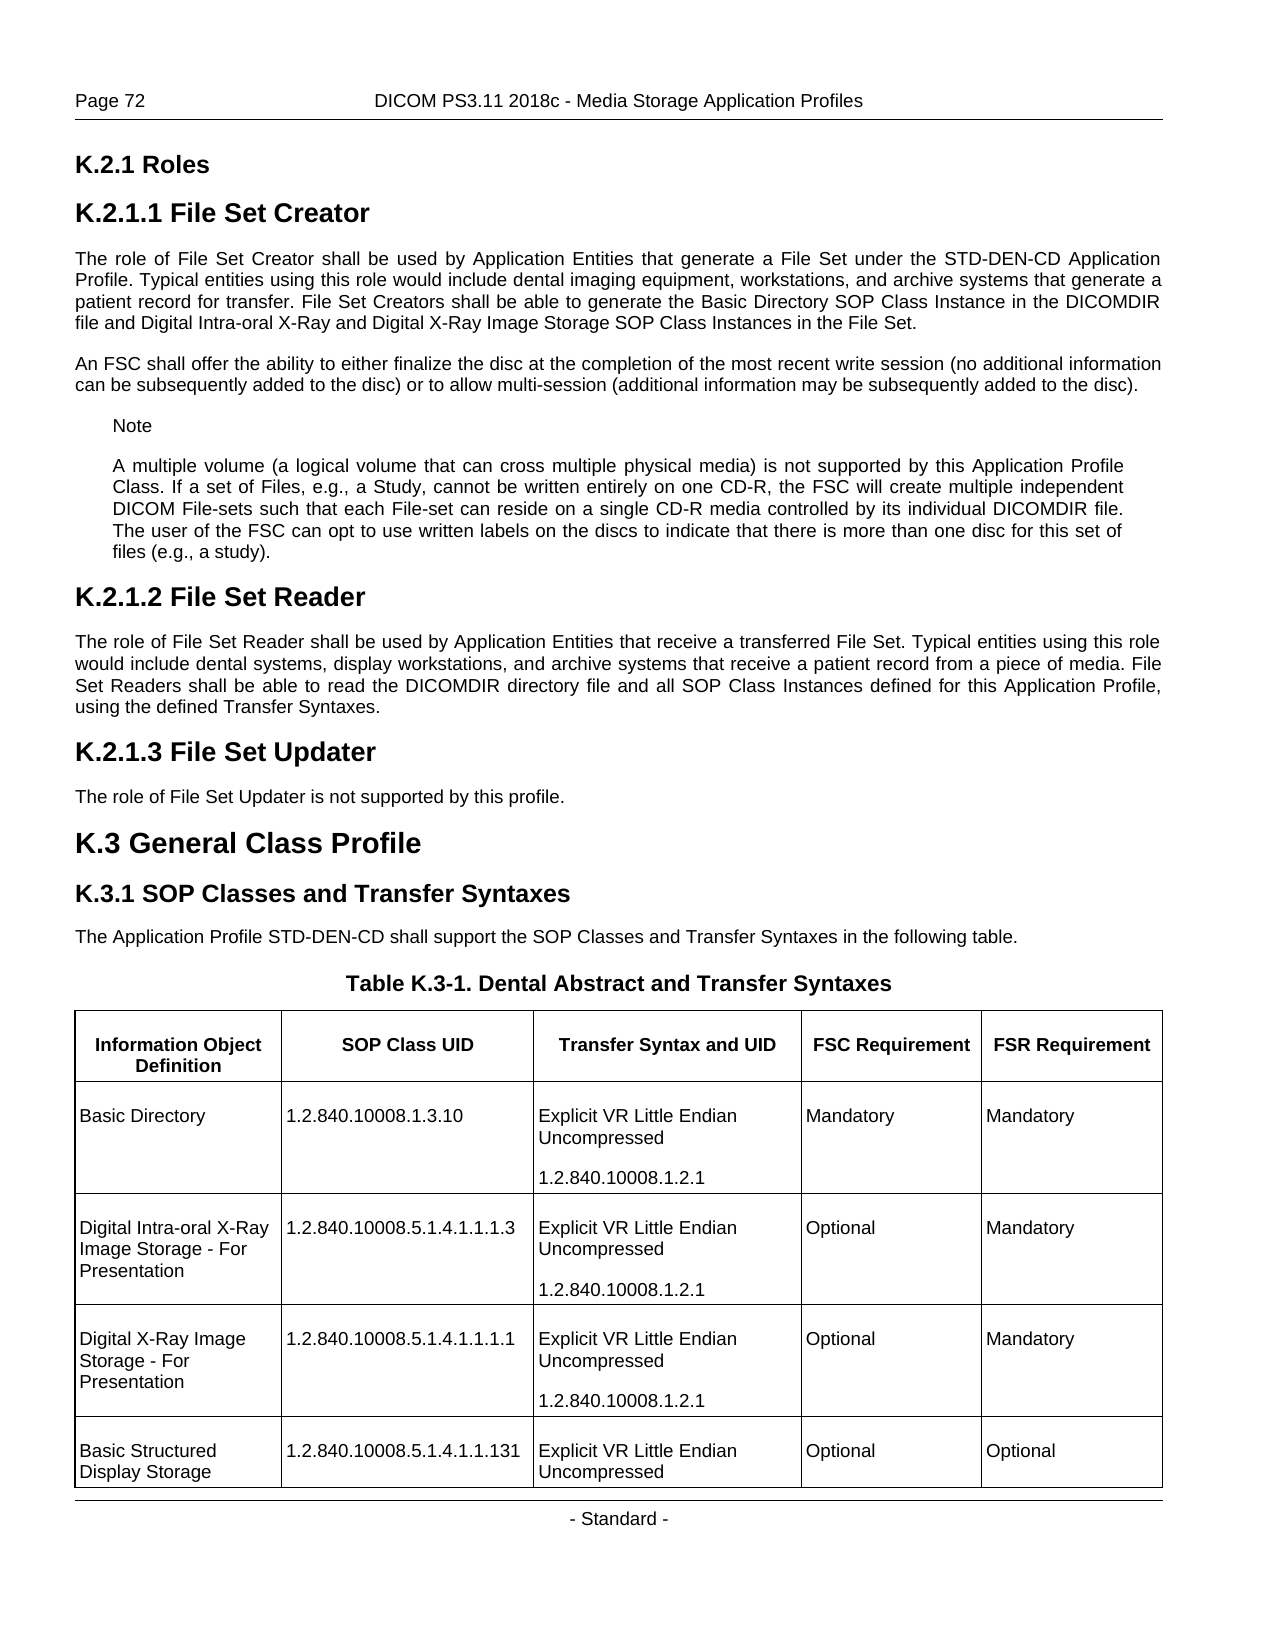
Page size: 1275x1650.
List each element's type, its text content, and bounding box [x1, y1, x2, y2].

table_cell Optional [802, 1417, 981, 1487]
table_cell Mandatory [802, 1082, 981, 1193]
table_cell Optional [982, 1417, 1162, 1487]
table_cell 1.2.840.10008.5.1.4.1.1.1.3 [282, 1194, 533, 1304]
text An FSC shall offer the ability to either finalize the disc at the completion of the most recent write session (no additional information can be subsequently added to the disc) or to allow multi-session (additional information may be subsequently added to the disc). [75, 352, 1162, 396]
table_cell 1.2.840.10008.5.1.4.1.1.131 [282, 1417, 533, 1487]
table_header Information Object Definition [76, 1011, 281, 1081]
table_header Transfer Syntax and UID [534, 1011, 801, 1081]
text The role of File Set Reader shall be used by Application Entities that receive a transferred File Set. Typical entities using this role would include dental systems, display workstations, and archive systems that receive a patient record from a piece of media. File Set Readers shall be able to read the DICOMDIR directory file and all SOP Class Instances defined for this Application Profile, using the defined Transfer Syntaxes. [75, 631, 1162, 717]
table_header FSC Requirement [802, 1011, 981, 1081]
table_cell Digital X-Ray Image Storage - For Presentation [76, 1305, 281, 1416]
table_cell 1.2.840.10008.5.1.4.1.1.1.1 [282, 1305, 533, 1416]
text K.2.1.2 File Set Reader [75, 581, 1162, 612]
table_cell Basic Structured Display Storage [76, 1417, 281, 1487]
table_cell Explicit VR Little Endian Uncompressed 1.2.840.10008.1.2.1 [534, 1305, 801, 1416]
table_cell Mandatory [982, 1082, 1162, 1193]
text A multiple volume (a logical volume that can cross multiple physical media) is not supported by this Application Profile Class. If a set of Files, e.g., a Study, cannot be written entirely on one CD-R, the FSC will create multiple independent DICOM File-sets such that each File-set can reside on a single CD-R media controlled by its individual DICOMDIR file. The user of the FSC can opt to use written labels on the discs to indicate that there is more than one disc for this set of files (e.g., a study). [112, 455, 1125, 562]
table_cell Explicit VR Little Endian Uncompressed 1.2.840.10008.1.2.1 [534, 1082, 801, 1193]
table_cell Digital Intra-oral X-Ray Image Storage - For Presentation [76, 1194, 281, 1304]
table_cell 1.2.840.10008.1.3.10 [282, 1082, 533, 1193]
table_cell Explicit VR Little Endian Uncompressed [534, 1417, 801, 1487]
text K.2.1.1 File Set Creator [75, 197, 1162, 229]
table_cell Explicit VR Little Endian Uncompressed 1.2.840.10008.1.2.1 [534, 1194, 801, 1304]
table_cell Mandatory [982, 1194, 1162, 1304]
table_header FSR Requirement [982, 1011, 1162, 1081]
text K.2.1 Roles [75, 150, 1162, 179]
text The role of File Set Creator shall be used by Application Entities that generate a File Set under the STD-DEN-CD Application Profile. Typical entities using this role would include dental imaging equipment, workstations, and archive systems that generate a patient record for transfer. File Set Creators shall be able to generate the Basic Directory SOP Class Instance in the DICOMDIR file and Digital Intra-oral X-Ray and Digital X-Ray Image Storage SOP Class Instances in the File Set. [75, 247, 1162, 334]
text K.2.1.3 File Set Updater [75, 736, 1162, 767]
table_header SOP Class UID [282, 1011, 533, 1081]
table_cell Basic Directory [76, 1082, 281, 1193]
text The role of File Set Updater is not supported by this profile. [75, 786, 1162, 808]
text K.3.1 SOP Classes and Transfer Syntaxes [75, 879, 1162, 908]
text Table K.3-1. Dental Abstract and Transfer Syntaxes [75, 970, 1162, 996]
text Note [112, 414, 1125, 436]
text The Application Profile STD-DEN-CD shall support the SOP Classes and Transfer Syntaxes in the following table. [75, 926, 1162, 948]
table_cell Mandatory [982, 1305, 1162, 1416]
text K.3 General Class Profile [75, 827, 1162, 860]
table_cell Optional [802, 1305, 981, 1416]
table_cell Optional [802, 1194, 981, 1304]
